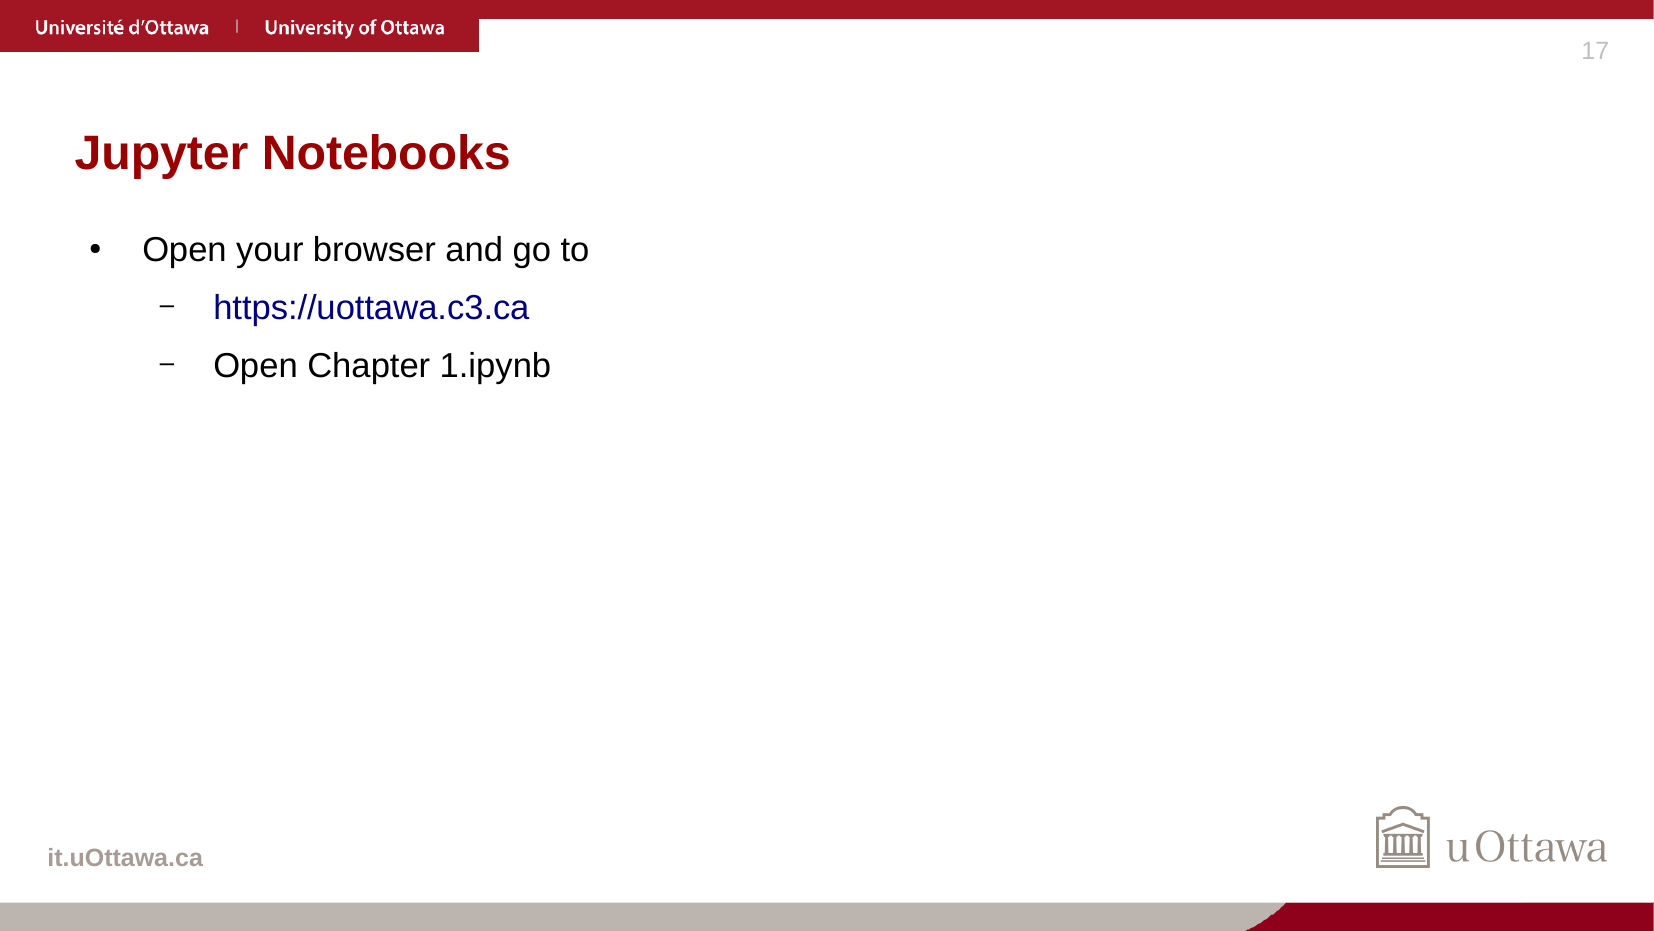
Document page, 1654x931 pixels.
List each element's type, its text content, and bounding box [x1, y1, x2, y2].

picture [0, 903, 1654, 931]
picture [0, 0, 1654, 52]
picture [1376, 806, 1607, 868]
list Open your browser and go to https://uottawa.c3.ca Open Chapter 1.ipynb [71, 230, 1477, 740]
title Jupyter Notebooks [74, 93, 1481, 212]
